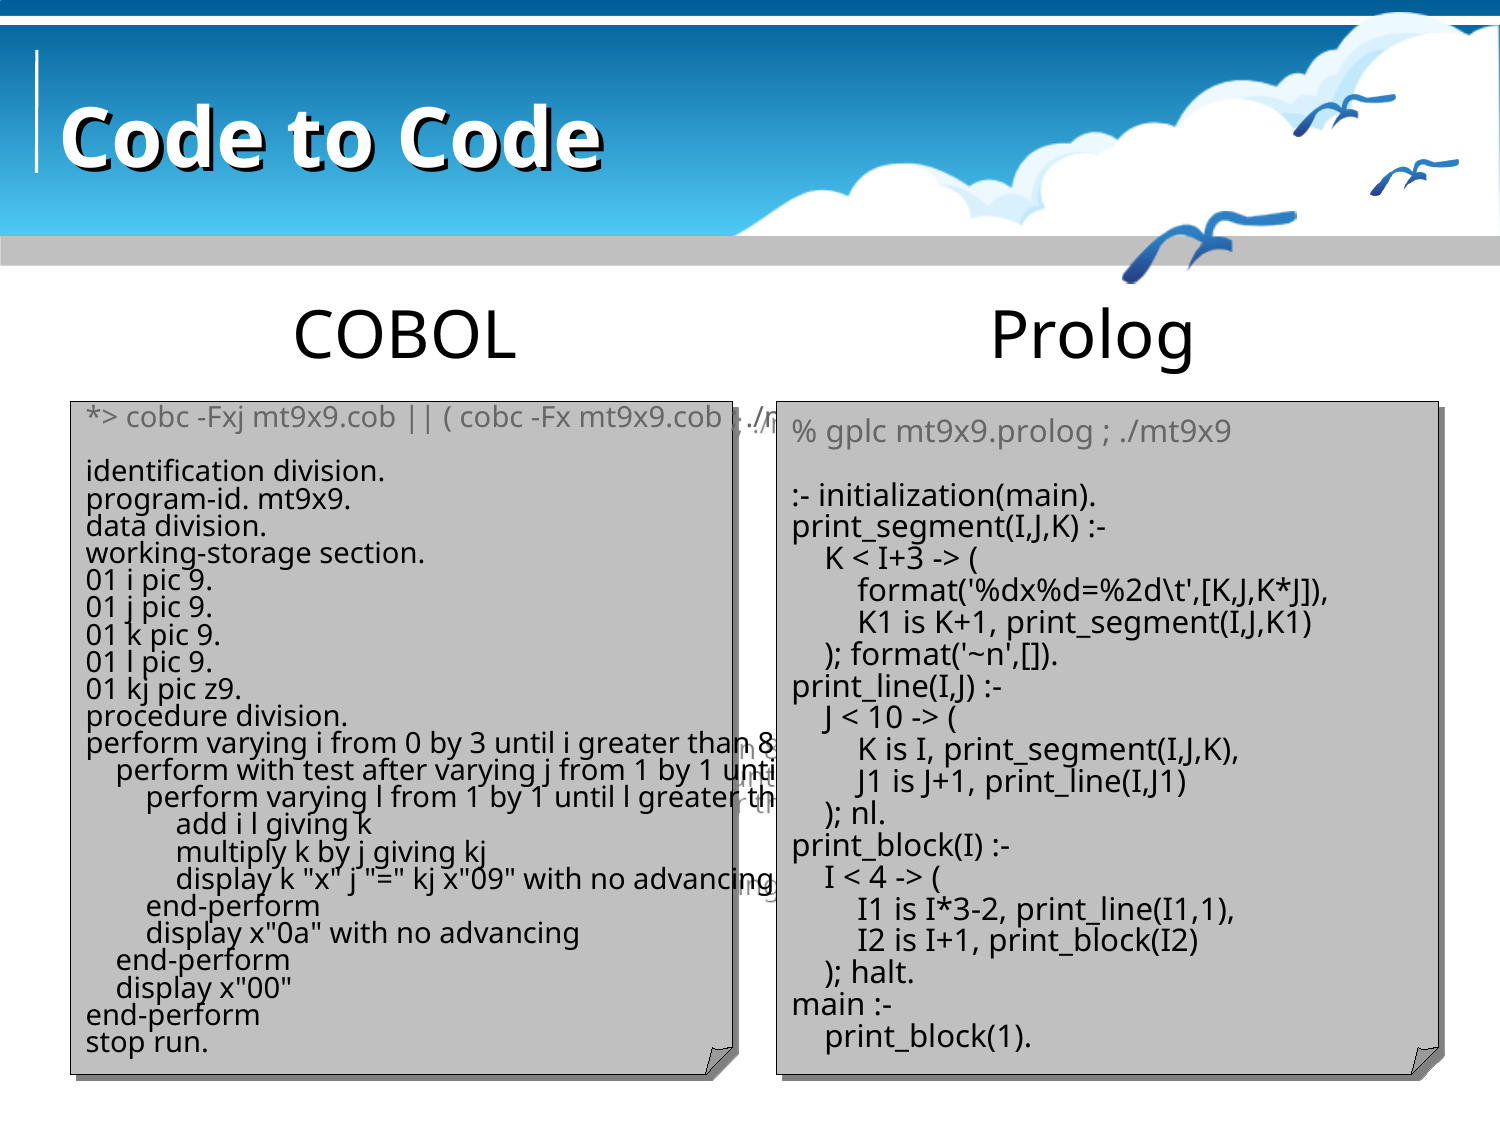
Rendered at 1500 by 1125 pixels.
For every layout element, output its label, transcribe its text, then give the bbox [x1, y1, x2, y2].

text_box COBOL [277, 283, 573, 388]
text_box % gplc mt9x9.prolog ; ./mt9x9 :- initialization(main). print_segment(I,J,K) :- K < I+3 -> ( format('%dx%d=%2d\t',[K,J,K*J]), K1 is K+1, print_segment(I,J,K1) ); format('~n',[]). print_line(I,J) :- J < 10 -> ( K is I, print_segment(I,J,K), J1 is J+1, print_line(I,J1) ); nl. print_block(I) :- I < 4 -> ( I1 is I*3-2, print_line(I1,1), I2 is I+1, print_block(I2) ); halt. main :- print_block(1). [776, 401, 1439, 1075]
text_box Prolog [974, 283, 1247, 388]
title Code to Code [59, 86, 1465, 186]
text_box *> cobc -Fxj mt9x9.cob || ( cobc -Fx mt9x9.cob ; ./mt9x9 ) identification division. program-id. mt9x9. data division. working-storage section. 01 i pic 9. 01 j pic 9. 01 k pic 9. 01 l pic 9. 01 kj pic z9. procedure division. perform varying i from 0 by 3 until i greater than 8 perform with test after varying j from 1 by 1 until j equal 9 perform varying l from 1 by 1 until l greater than 3 add i l giving k multiply k by j giving kj display k "x" j "=" kj x"09" with no advancing end-perform display x"0a" with no advancing end-perform display x"00" end-perform stop run. [70, 401, 733, 1075]
picture [730, 12, 1500, 284]
